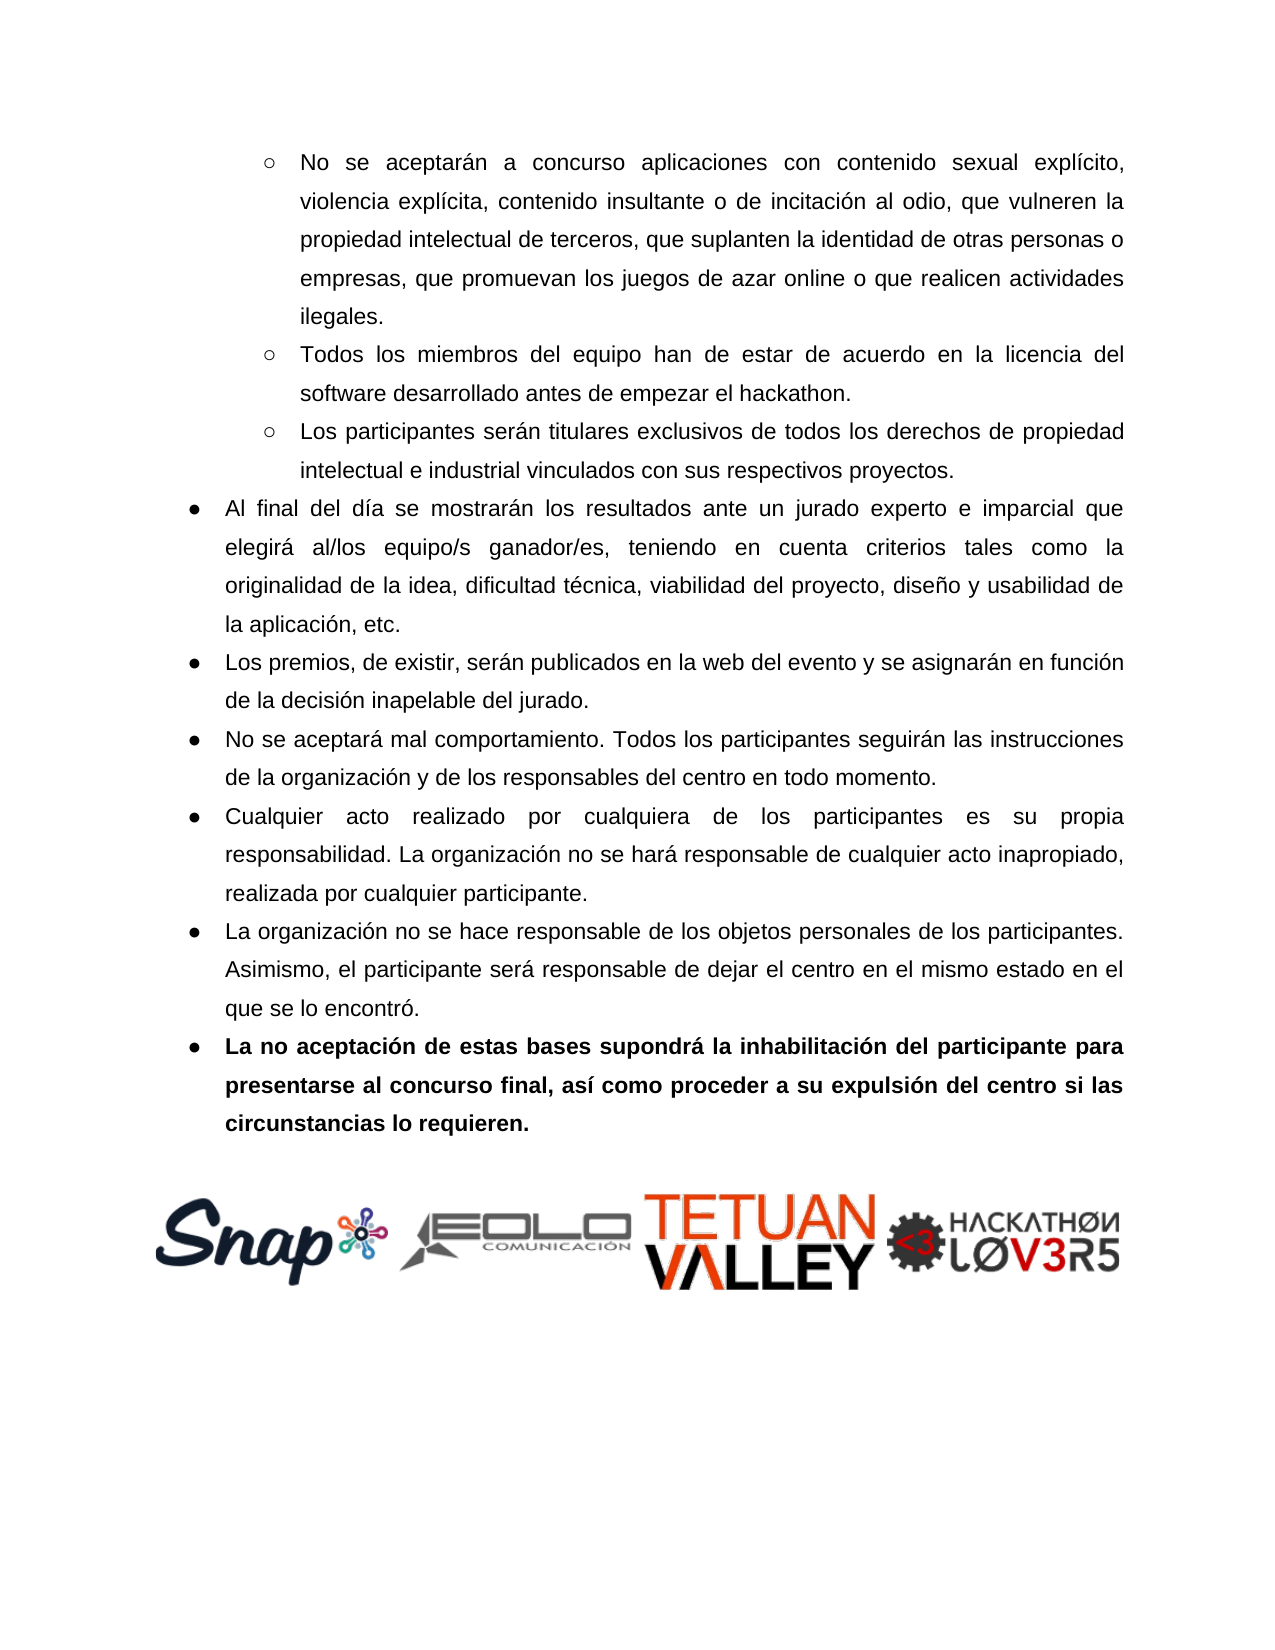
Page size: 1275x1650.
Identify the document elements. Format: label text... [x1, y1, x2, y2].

list Cualquier acto realizado por cualquiera de los participantes es su propia responsabilidad. La organización no se hará responsable de cualquier acto inapropiado, realizada por cualquier participante. [187, 803, 1125, 906]
list No se aceptarán a concurso aplicaciones con contenido sexual explícito, violencia explícita, contenido insultante o de incitación al odio, que vulneren la propiedad intelectual de terceros, que suplanten la identidad de otras personas o empresas, que promuevan los juegos de azar online o que realicen actividades ilegales. [262, 150, 1125, 329]
list No se aceptará mal comportamiento. Todos los participantes seguirán las instrucciones de la organización y de los responsables del centro en todo momento. [187, 727, 1125, 791]
table_header [881, 1188, 1125, 1297]
picture [399, 1193, 632, 1291]
list La no aceptación de estas bases supondrá la inhabilitación del participante para presentarse al concurso final, así como proceder a su expulsión del centro si las circunstancias lo requieren. [187, 1034, 1125, 1137]
list Todos los miembros del equipo han de estar de acuerdo en la licencia del software desarrollado antes de empezar el hackathon. [262, 342, 1125, 406]
picture [155, 1193, 388, 1291]
table_header [150, 1188, 394, 1297]
list Al final del día se mostrarán los resultados ante un jurado experto e imparcial que elegirá al/los equipo/s ganador/es, teniendo en cuenta criterios tales como la originalidad de la idea, dificultad técnica, viabilidad del proyecto, diseño y usabilidad de la aplicación, etc. [187, 496, 1125, 637]
table_header [638, 1188, 881, 1297]
list La organización no se hace responsable de los objetos personales de los participantes. Asimismo, el participante será responsable de dejar el centro en el mismo estado en el que se lo encontró. [187, 919, 1125, 1021]
picture [886, 1193, 1120, 1291]
list Los participantes serán titulares exclusivos de todos los derechos de propiedad intelectual e industrial vinculados con sus respectivos proyectos. [262, 419, 1125, 483]
list Los premios, de existir, serán publicados en la web del evento y se asignarán en función de la decisión inapelable del jurado. [187, 650, 1125, 714]
table_header [394, 1188, 637, 1297]
picture [643, 1193, 876, 1291]
